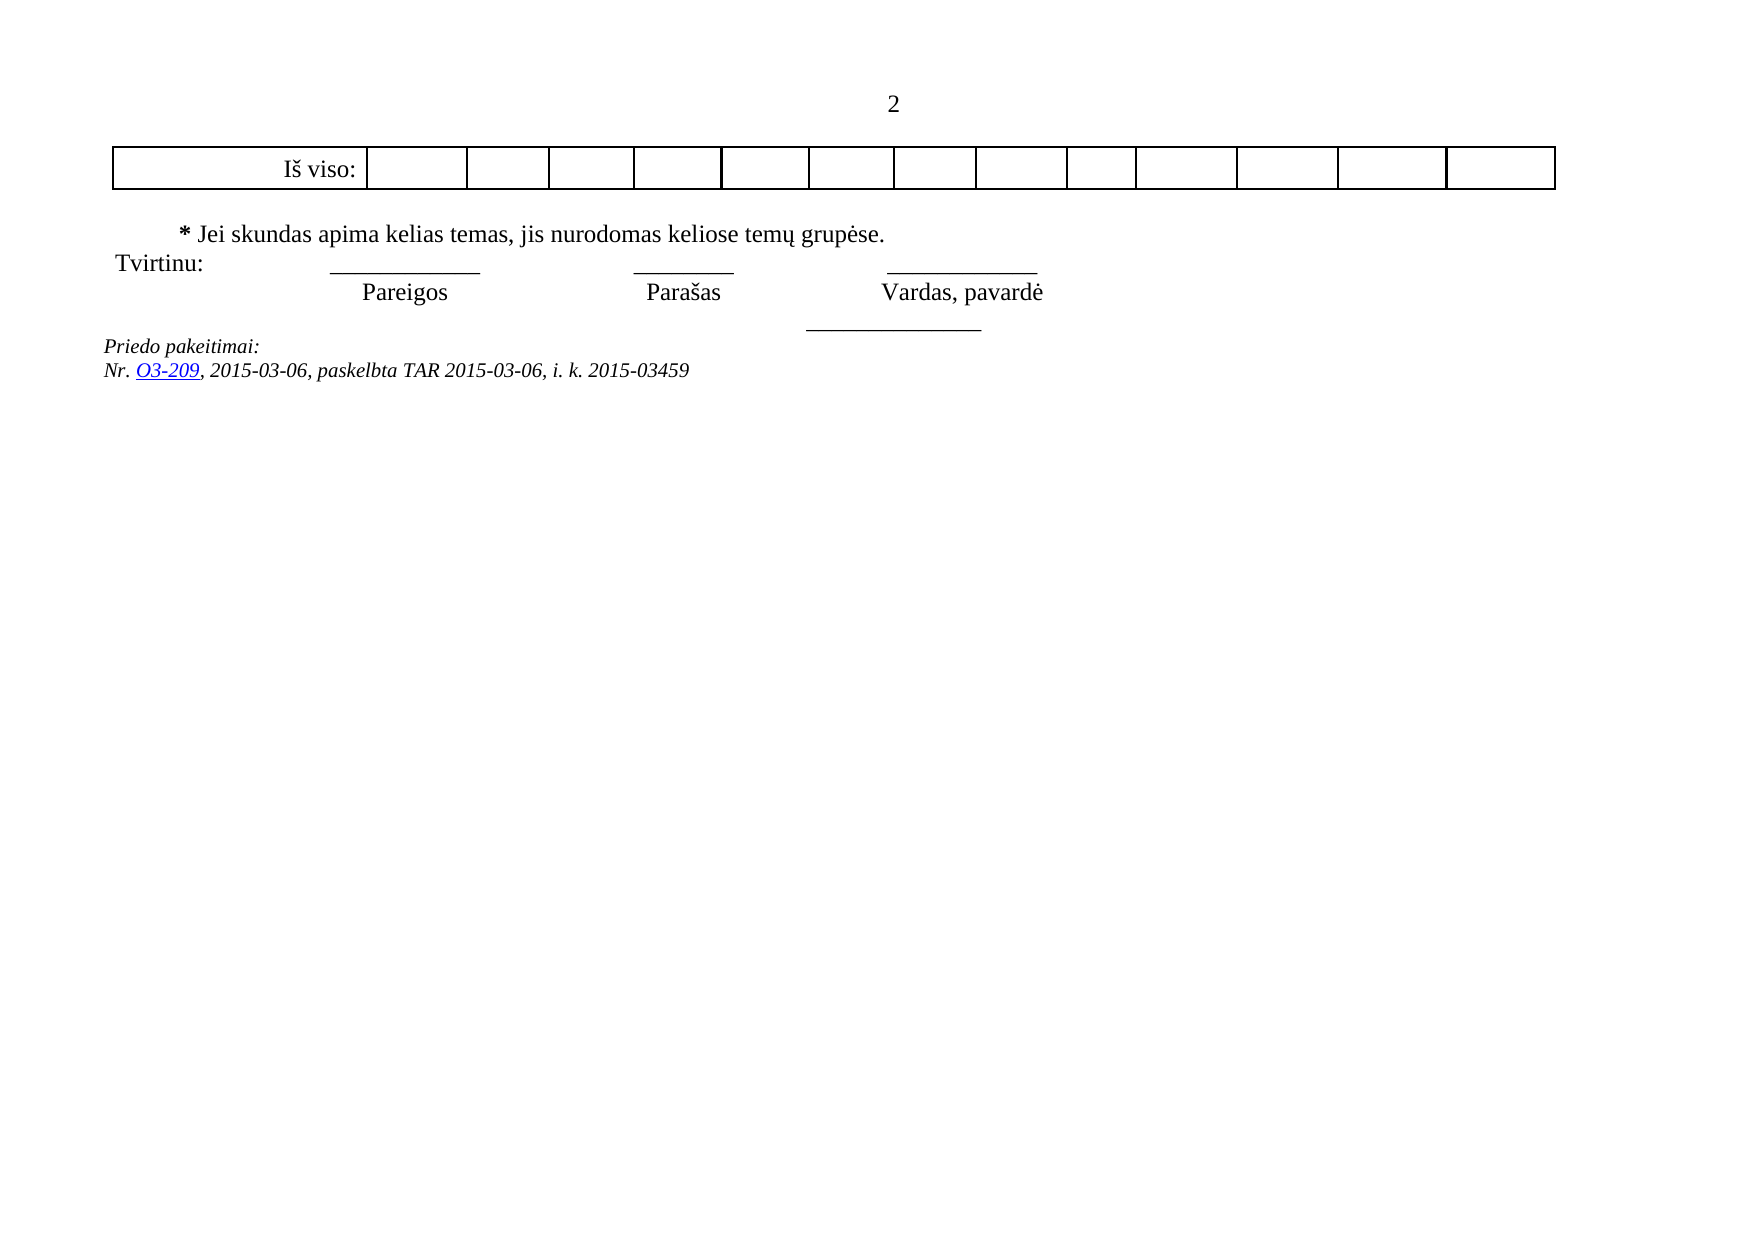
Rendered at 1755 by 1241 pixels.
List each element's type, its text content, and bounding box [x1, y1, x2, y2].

table_cell [723, 148, 808, 188]
text Nr. O3-209, 2015-03-06, paskelbta TAR 2015-03-06, i. k. 2015-03459 [103, 358, 1683, 382]
table_cell [1448, 148, 1554, 188]
table_header ________ Parašas [550, 248, 817, 305]
table_cell [1339, 148, 1445, 188]
text ______________ [103, 305, 1683, 334]
table_header Tvirtinu: [104, 248, 259, 305]
table_cell [468, 148, 548, 188]
table_cell [1238, 148, 1337, 188]
table_cell [977, 148, 1066, 188]
table_cell [635, 148, 720, 188]
table_header ____________ Pareigos [260, 248, 550, 305]
text * Jei skundas apima kelias temas, jis nurodomas keliose temų grupėse. [103, 219, 1683, 248]
table_cell [550, 148, 633, 188]
table_cell [1137, 148, 1236, 188]
table_cell [368, 148, 466, 188]
table_cell [1068, 148, 1135, 188]
text Priedo pakeitimai: [103, 334, 1683, 358]
table_cell [895, 148, 975, 188]
table_header ____________ Vardas, pavardė [817, 248, 1107, 305]
table_cell Iš viso: [114, 148, 366, 188]
table_cell [810, 148, 893, 188]
